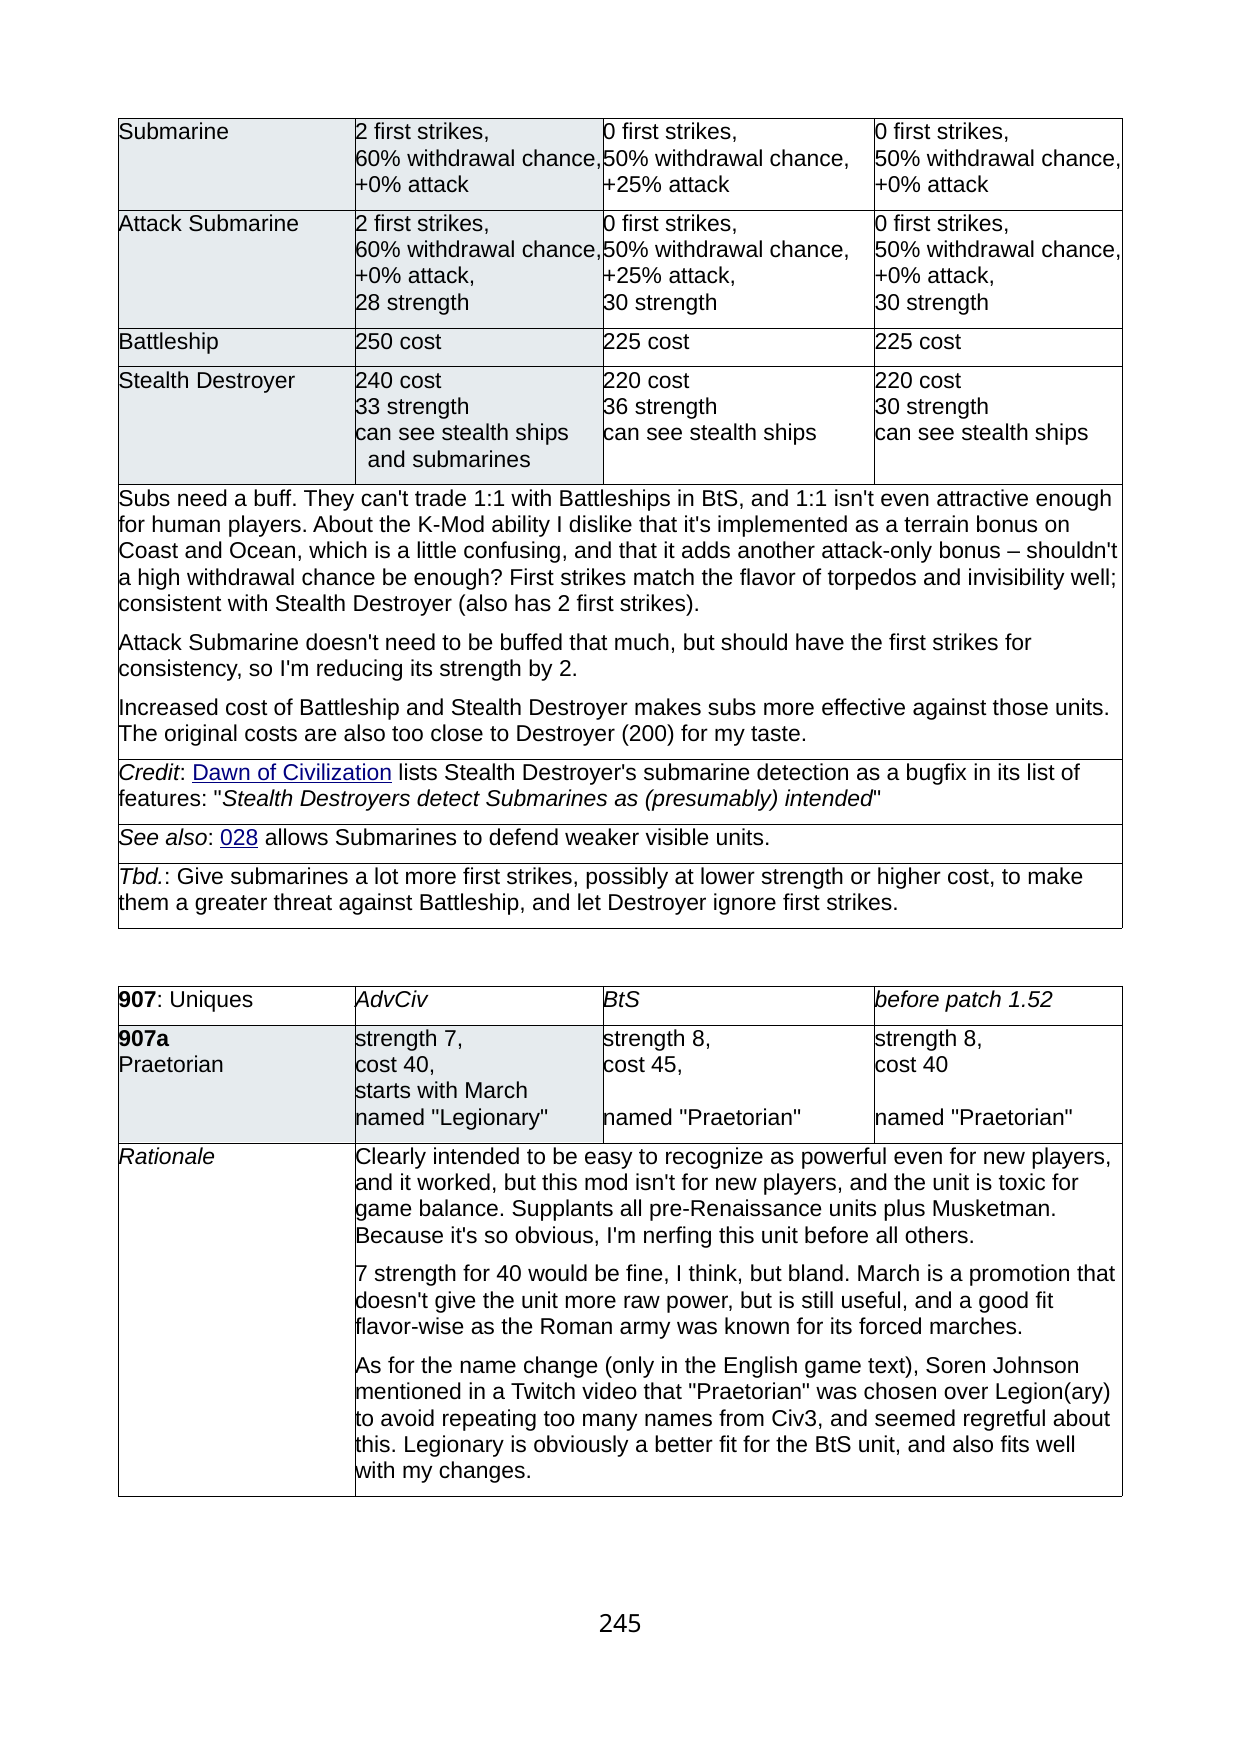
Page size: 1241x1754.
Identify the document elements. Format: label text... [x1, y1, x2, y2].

table_cell Tbd.: Give submarines a lot more first strikes, possibly at lower strength or higher cost, to make them a greater threat against Battleship, and let Destroyer ignore first strikes. [119, 864, 1122, 928]
table_header AdvCiv [356, 987, 603, 1024]
table_cell 225 cost [604, 329, 874, 366]
table_cell Rationale [119, 1144, 355, 1496]
table_cell Clearly intended to be easy to recognize as powerful even for new players, and it worked, but this mod isn't for new players, and the unit is toxic for game balance. Supplants all pre-Renaissance units plus Musketman. Because it's so obvious, I'm nerfing this unit before all others. 7 strength for 40 would be fine, I think, but bland. March is a promotion that doesn't give the unit more raw power, but is still useful, and a good fit flavor-wise as the Roman army was known for its forced marches. As for the name change (only in the English game text), Soren Johnson mentioned in a Twitch video that "Praetorian" was chosen over Legion(ary) to avoid repeating too many names from Civ3, and seemed regretful about this. Legionary is obviously a better fit for the BtS unit, and also fits well with my changes. [356, 1144, 1122, 1496]
table_header before patch 1.52 [875, 987, 1122, 1024]
table_cell 0 first strikes, 50% withdrawal chance, +25% attack, 30 strength [604, 211, 874, 328]
table_cell strength 8, cost 45, named "Praetorian" [604, 1026, 874, 1142]
table_cell See also: 028 allows Submarines to defend weaker visible units. [119, 825, 1122, 863]
table_header 907: Uniques [119, 987, 355, 1024]
table_cell 220 cost 36 strength can see stealth ships [604, 367, 874, 484]
table_cell strength 8, cost 40 named "Praetorian" [875, 1026, 1122, 1142]
table_cell 0 first strikes, 50% withdrawal chance, +0% attack [875, 119, 1122, 210]
table_cell Battleship [119, 329, 355, 366]
table_cell 2 first strikes, 60% withdrawal chance, +0% attack, 28 strength [356, 211, 603, 328]
table_cell 0 first strikes, 50% withdrawal chance, +25% attack [604, 119, 874, 210]
table_cell 0 first strikes, 50% withdrawal chance, +0% attack, 30 strength [875, 211, 1122, 328]
table_cell 2 first strikes, 60% withdrawal chance, +0% attack [356, 119, 603, 210]
table_cell Attack Submarine [119, 211, 355, 328]
table_cell Submarine [119, 119, 355, 210]
table_cell strength 7, cost 40, starts with March named "Legionary" [356, 1026, 603, 1142]
table_cell 907a Praetorian [119, 1026, 355, 1142]
table_header BtS [604, 987, 874, 1024]
table_cell Stealth Destroyer [119, 367, 355, 484]
table_cell 225 cost [875, 329, 1122, 366]
table_cell Credit: Dawn of Civilization lists Stealth Destroyer's submarine detection as a bugfix in its list of features: "Stealth Destroyers detect Submarines as (presumably) intended" [119, 760, 1122, 824]
table_cell 220 cost 30 strength can see stealth ships [875, 367, 1122, 484]
table_cell Subs need a buff. They can't trade 1:1 with Battleships in BtS, and 1:1 isn't even attractive enough for human players. About the K-Mod ability I dislike that it's implemented as a terrain bonus on Coast and Ocean, which is a little confusing, and that it adds another attack-only bonus – shouldn't a high withdrawal chance be enough? First strikes match the flavor of torpedos and invisibility well; consistent with Stealth Destroyer (also has 2 first strikes). Attack Submarine doesn't need to be buffed that much, but should have the first strikes for consistency, so I'm reducing its strength by 2. Increased cost of Battleship and Stealth Destroyer makes subs more effective against those units. The original costs are also too close to Destroyer (200) for my taste. [119, 485, 1122, 759]
table_cell 250 cost [356, 329, 603, 366]
table_cell 240 cost 33 strength can see stealth ships and submarines [356, 367, 603, 484]
